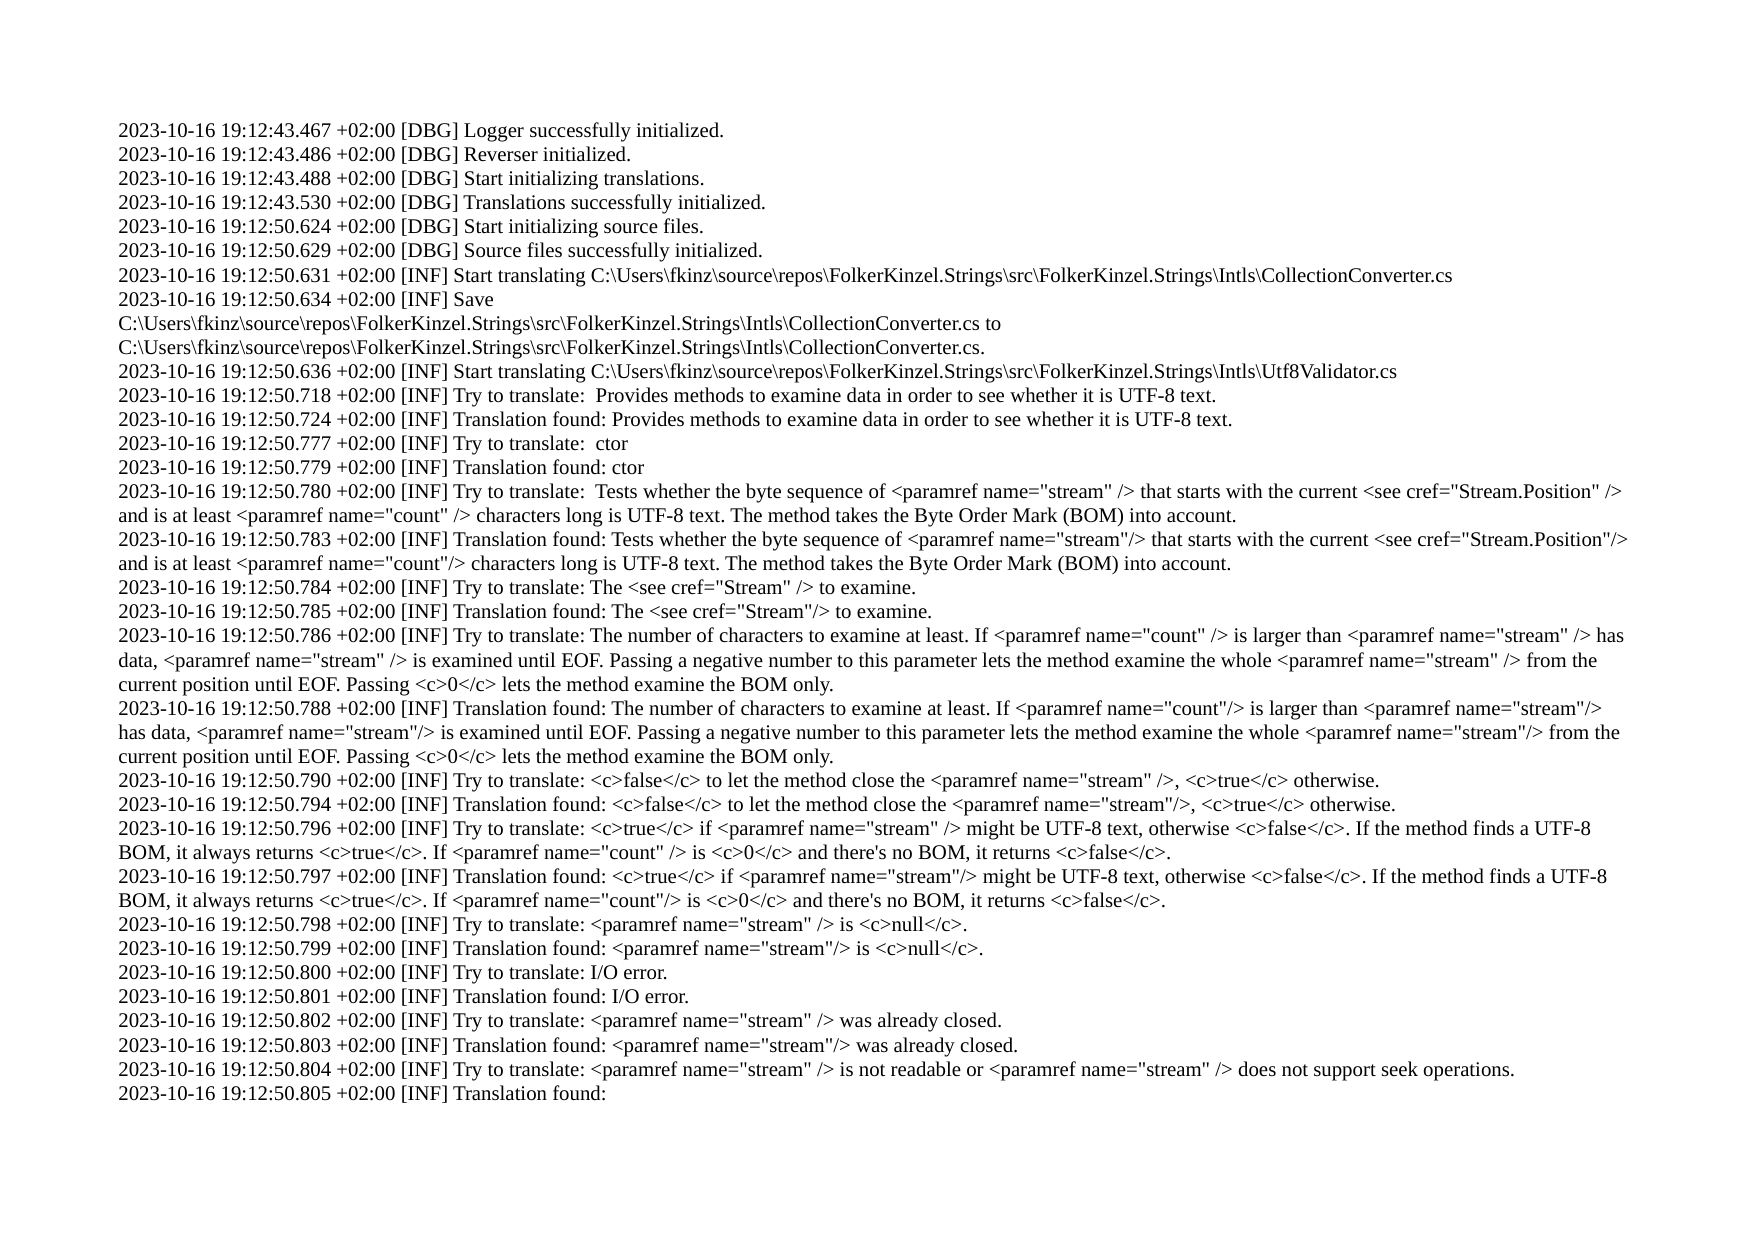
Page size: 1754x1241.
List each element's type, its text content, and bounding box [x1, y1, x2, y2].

text 2023-10-16 19:12:50.777 +02:00 [INF] Try to translate: ctor [118, 431, 1636, 455]
text 2023-10-16 19:12:50.801 +02:00 [INF] Translation found: I/O error. [118, 984, 1636, 1008]
text 2023-10-16 19:12:50.800 +02:00 [INF] Try to translate: I/O error. [118, 960, 1636, 984]
text 2023-10-16 19:12:50.790 +02:00 [INF] Try to translate: <c>false</c> to let the method close the <paramref name="stream" />, <c>true</c> otherwise. [118, 768, 1636, 792]
text 2023-10-16 19:12:50.804 +02:00 [INF] Try to translate: <paramref name="stream" /> is not readable or <paramref name="stream" /> does not support seek operations. [118, 1057, 1636, 1081]
text 2023-10-16 19:12:50.718 +02:00 [INF] Try to translate: Provides methods to examine data in order to see whether it is UTF-8 text. [118, 383, 1636, 407]
text 2023-10-16 19:12:50.788 +02:00 [INF] Translation found: The number of characters to examine at least. If <paramref name="count"/> is larger than <paramref name="stream"/> has data, <paramref name="stream"/> is examined until EOF. Passing a negative number to this parameter lets the method examine the whole <paramref name="stream"/> from the current position until EOF. Passing <c>0</c> lets the method examine the BOM only. [118, 696, 1636, 768]
text 2023-10-16 19:12:50.636 +02:00 [INF] Start translating C:\Users\fkinz\source\repos\FolkerKinzel.Strings\src\FolkerKinzel.Strings\Intls\Utf8Validator.cs [118, 359, 1636, 383]
text 2023-10-16 19:12:43.488 +02:00 [DBG] Start initializing translations. [118, 166, 1636, 190]
text 2023-10-16 19:12:50.624 +02:00 [DBG] Start initializing source files. [118, 214, 1636, 238]
text 2023-10-16 19:12:43.467 +02:00 [DBG] Logger successfully initialized. [118, 118, 1636, 142]
text 2023-10-16 19:12:43.486 +02:00 [DBG] Reverser initialized. [118, 142, 1636, 166]
text 2023-10-16 19:12:50.629 +02:00 [DBG] Source files successfully initialized. [118, 238, 1636, 262]
text 2023-10-16 19:12:50.724 +02:00 [INF] Translation found: Provides methods to examine data in order to see whether it is UTF-8 text. [118, 407, 1636, 431]
text 2023-10-16 19:12:50.631 +02:00 [INF] Start translating C:\Users\fkinz\source\repos\FolkerKinzel.Strings\src\FolkerKinzel.Strings\Intls\CollectionConverter.cs [118, 262, 1636, 287]
text 2023-10-16 19:12:50.805 +02:00 [INF] Translation found: [118, 1081, 1636, 1105]
text 2023-10-16 19:12:50.785 +02:00 [INF] Translation found: The <see cref="Stream"/> to examine. [118, 599, 1636, 623]
text 2023-10-16 19:12:50.803 +02:00 [INF] Translation found: <paramref name="stream"/> was already closed. [118, 1032, 1636, 1057]
text 2023-10-16 19:12:50.796 +02:00 [INF] Try to translate: <c>true</c> if <paramref name="stream" /> might be UTF-8 text, otherwise <c>false</c>. If the method finds a UTF-8 BOM, it always returns <c>true</c>. If <paramref name="count" /> is <c>0</c> and there's no BOM, it returns <c>false</c>. [118, 816, 1636, 864]
text 2023-10-16 19:12:50.797 +02:00 [INF] Translation found: <c>true</c> if <paramref name="stream"/> might be UTF-8 text, otherwise <c>false</c>. If the method finds a UTF-8 BOM, it always returns <c>true</c>. If <paramref name="count"/> is <c>0</c> and there's no BOM, it returns <c>false</c>. [118, 864, 1636, 912]
text 2023-10-16 19:12:43.530 +02:00 [DBG] Translations successfully initialized. [118, 190, 1636, 214]
text 2023-10-16 19:12:50.794 +02:00 [INF] Translation found: <c>false</c> to let the method close the <paramref name="stream"/>, <c>true</c> otherwise. [118, 792, 1636, 816]
text 2023-10-16 19:12:50.802 +02:00 [INF] Try to translate: <paramref name="stream" /> was already closed. [118, 1008, 1636, 1032]
text 2023-10-16 19:12:50.784 +02:00 [INF] Try to translate: The <see cref="Stream" /> to examine. [118, 575, 1636, 599]
text 2023-10-16 19:12:50.786 +02:00 [INF] Try to translate: The number of characters to examine at least. If <paramref name="count" /> is larger than <paramref name="stream" /> has data, <paramref name="stream" /> is examined until EOF. Passing a negative number to this parameter lets the method examine the whole <paramref name="stream" /> from the current position until EOF. Passing <c>0</c> lets the method examine the BOM only. [118, 623, 1636, 696]
text 2023-10-16 19:12:50.779 +02:00 [INF] Translation found: ctor [118, 455, 1636, 479]
text 2023-10-16 19:12:50.799 +02:00 [INF] Translation found: <paramref name="stream"/> is <c>null</c>. [118, 936, 1636, 960]
text 2023-10-16 19:12:50.634 +02:00 [INF] Save C:\Users\fkinz\source\repos\FolkerKinzel.Strings\src\FolkerKinzel.Strings\Intls\CollectionConverter.cs to C:\Users\fkinz\source\repos\FolkerKinzel.Strings\src\FolkerKinzel.Strings\Intls\CollectionConverter.cs. [118, 287, 1636, 359]
text 2023-10-16 19:12:50.780 +02:00 [INF] Try to translate: Tests whether the byte sequence of <paramref name="stream" /> that starts with the current <see cref="Stream.Position" /> and is at least <paramref name="count" /> characters long is UTF-8 text. The method takes the Byte Order Mark (BOM) into account. [118, 479, 1636, 527]
text 2023-10-16 19:12:50.783 +02:00 [INF] Translation found: Tests whether the byte sequence of <paramref name="stream"/> that starts with the current <see cref="Stream.Position"/> and is at least <paramref name="count"/> characters long is UTF-8 text. The method takes the Byte Order Mark (BOM) into account. [118, 527, 1636, 575]
text 2023-10-16 19:12:50.798 +02:00 [INF] Try to translate: <paramref name="stream" /> is <c>null</c>. [118, 912, 1636, 936]
